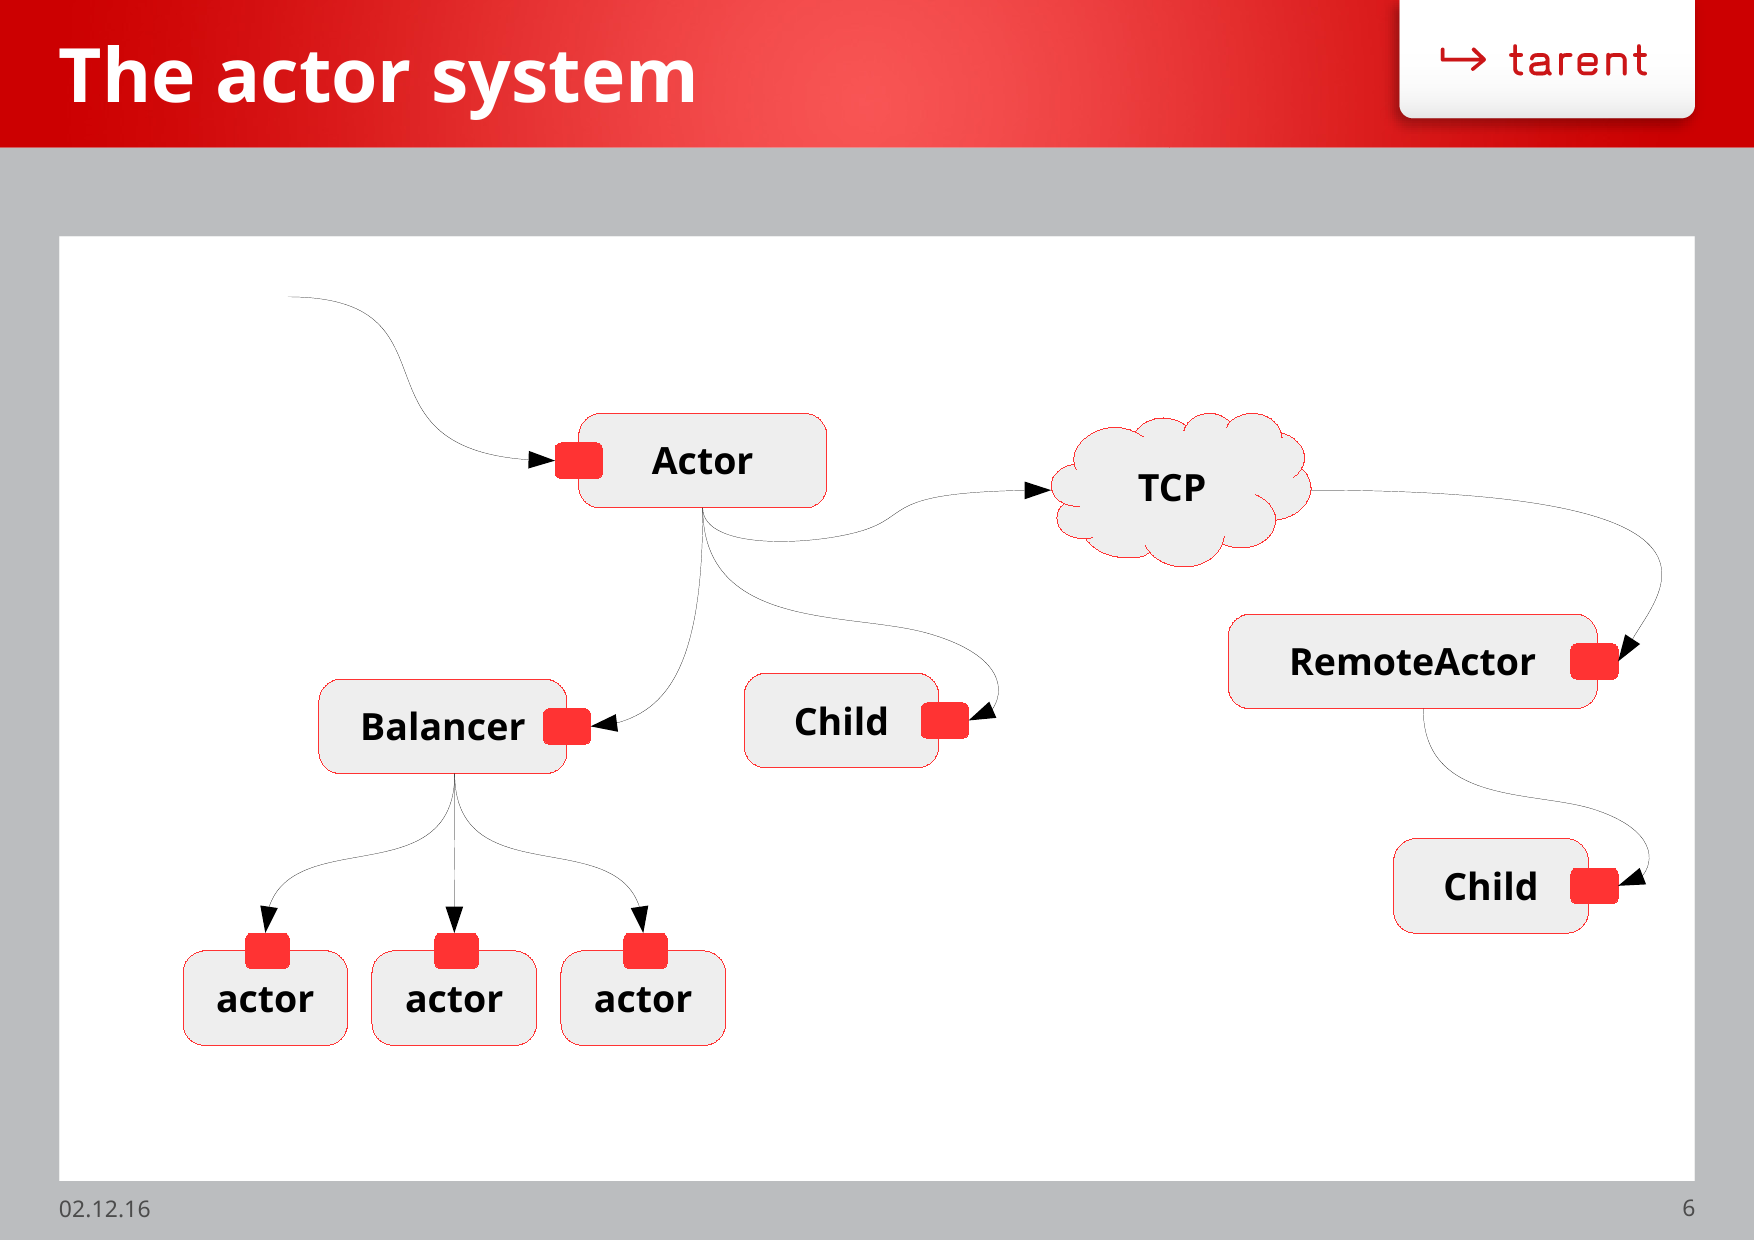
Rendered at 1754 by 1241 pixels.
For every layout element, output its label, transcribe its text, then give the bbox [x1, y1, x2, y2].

text_box [555, 442, 603, 479]
text_box [245, 933, 290, 969]
text_box actor [560, 950, 726, 1046]
text_box [921, 702, 969, 739]
text_box actor [183, 950, 348, 1046]
text_box Child [744, 673, 939, 768]
text_box [434, 933, 479, 969]
picture [0, 0, 1754, 1240]
text_box Balancer [318, 679, 567, 774]
text_box TCP [1051, 413, 1312, 567]
text_box [543, 708, 591, 745]
text_box [1570, 868, 1619, 904]
text_box Actor [578, 413, 827, 508]
text_box RemoteActor [1228, 614, 1598, 709]
text_box [623, 933, 668, 969]
text_box [1570, 643, 1619, 680]
text_box Child [1393, 838, 1589, 934]
text_box actor [371, 950, 537, 1046]
title The actor system [58, 0, 1638, 177]
